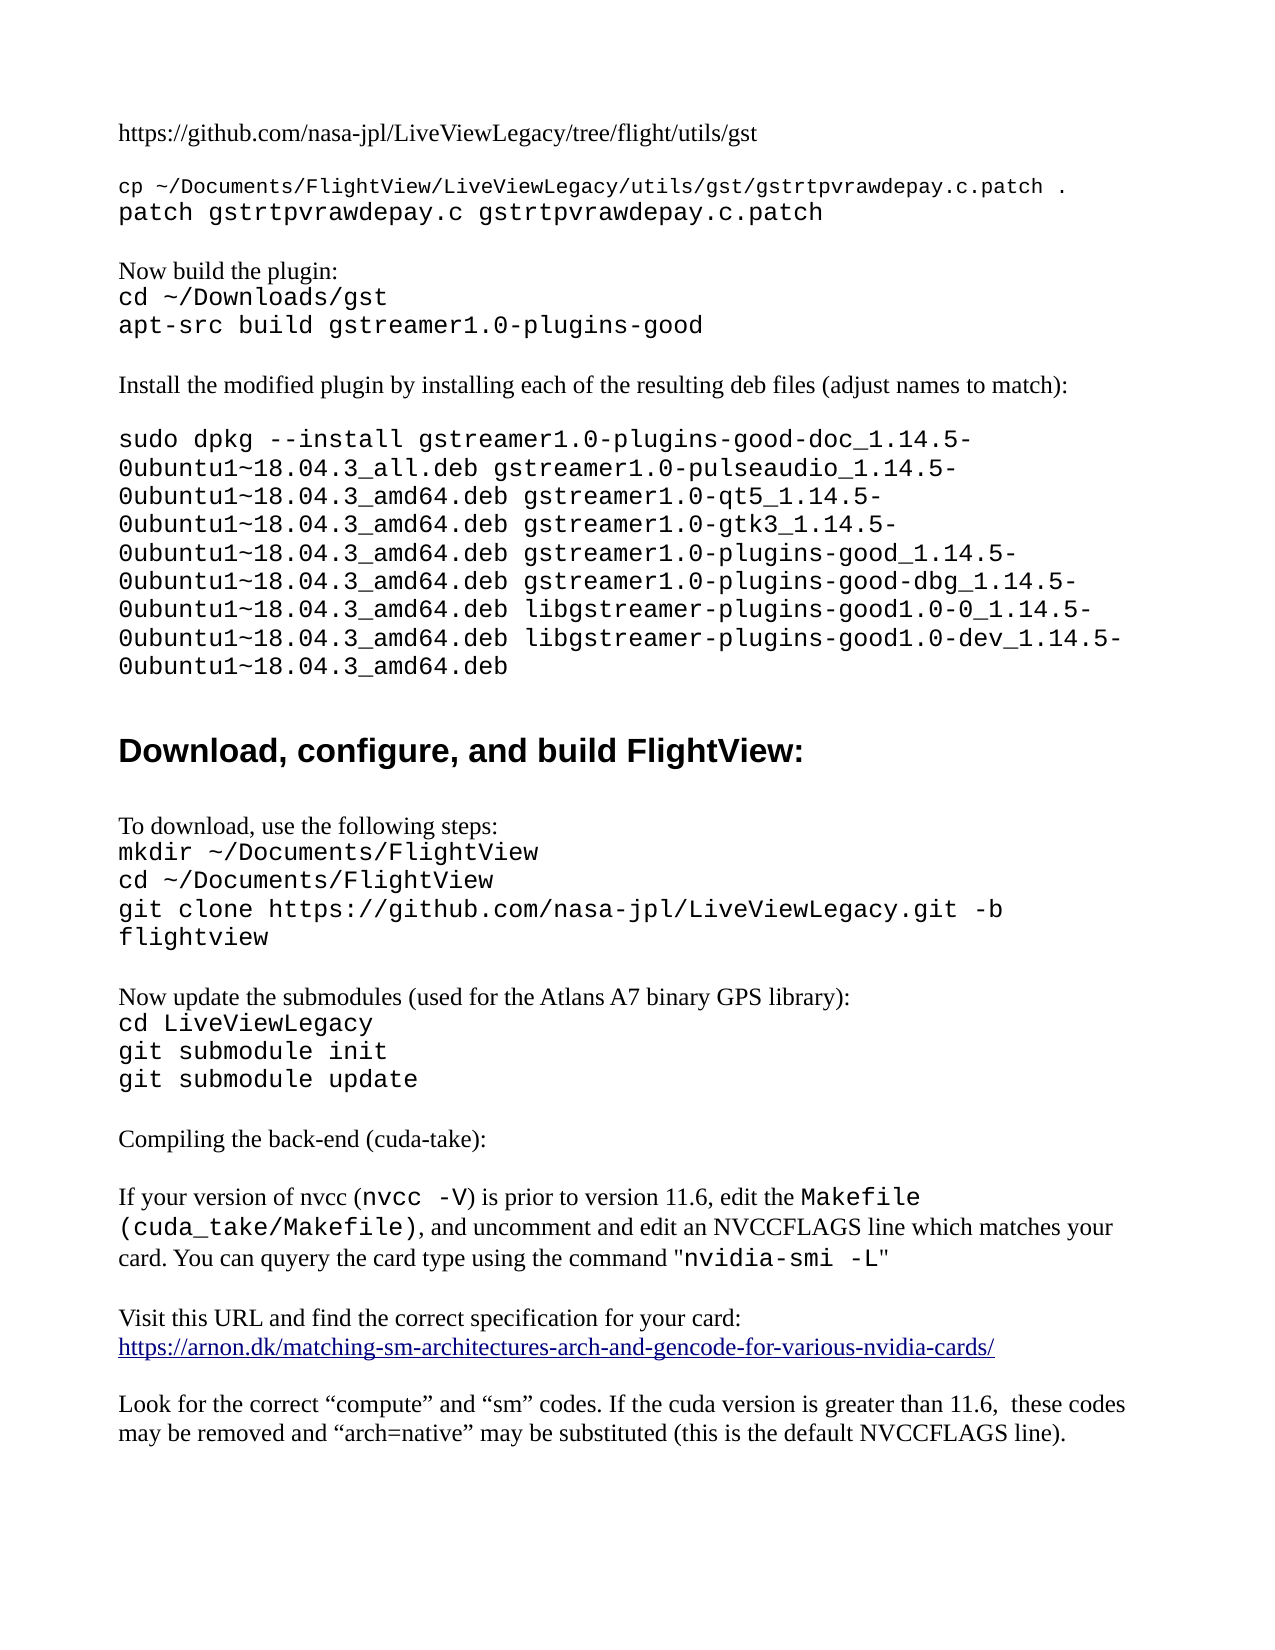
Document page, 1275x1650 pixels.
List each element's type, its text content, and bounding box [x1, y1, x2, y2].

text git clone https://github.com/nasa-jpl/LiveViewLegacy.git -b flightview [118, 896, 1157, 953]
text Look for the correct “compute” and “sm” codes. If the cuda version is greater than 11.6, these codes may be removed and “arch=native” may be substituted (this is the default NVCCFLAGS line). [118, 1389, 1157, 1447]
text patch gstrtpvrawdepay.c gstrtpvrawdepay.c.patch [118, 199, 1157, 228]
text Compiling the back-end (cuda-take): [118, 1124, 1157, 1153]
text apt-src build gstreamer1.0-plugins-good [118, 313, 1157, 341]
text Visit this URL and find the correct specification for your card: [118, 1303, 1157, 1332]
text cp ~/Documents/FlightView/LiveViewLegacy/utils/gst/gstrtpvrawdepay.c.patch . [118, 176, 1157, 199]
text cd LiveViewLegacy [118, 1010, 1157, 1039]
text cd ~/Documents/FlightView [118, 868, 1157, 896]
text Now build the plugin: [118, 256, 1157, 285]
text Install the modified plugin by installing each of the resulting deb files (adjust names to match): [118, 370, 1157, 398]
text To download, use the following steps: [118, 811, 1157, 839]
text mkdir ~/Documents/FlightView [118, 839, 1157, 868]
text git submodule init [118, 1039, 1157, 1067]
text https://arnon.dk/matching-sm-architectures-arch-and-gencode-for-various-nvidia-cards/ [118, 1332, 1157, 1360]
text sudo dpkg --install gstreamer1.0-plugins-good-doc_1.14.5-0ubuntu1~18.04.3_all.deb gstreamer1.0-pulseaudio_1.14.5-0ubuntu1~18.04.3_amd64.deb gstreamer1.0-qt5_1.14.5-0ubuntu1~18.04.3_amd64.deb gstreamer1.0-gtk3_1.14.5-0ubuntu1~18.04.3_amd64.deb gstreamer1.0-plugins-good_1.14.5-0ubuntu1~18.04.3_amd64.deb gstreamer1.0-plugins-good-dbg_1.14.5-0ubuntu1~18.04.3_amd64.deb libgstreamer-plugins-good1.0-0_1.14.5-0ubuntu1~18.04.3_amd64.deb libgstreamer-plugins-good1.0-dev_1.14.5-0ubuntu1~18.04.3_amd64.deb [118, 427, 1157, 682]
text Now update the submodules (used for the Atlans A7 binary GPS library): [118, 982, 1157, 1010]
text git submodule update [118, 1067, 1157, 1095]
text cd ~/Downloads/gst [118, 285, 1157, 313]
subtitle Download, configure, and build FlightView: [118, 731, 1157, 769]
text If your version of nvcc (nvcc -V) is prior to version 11.6, edit the Makefile (cuda_take/Makefile), and uncomment and edit an NVCCFLAGS line which matches your card. You can quyery the card type using the command "nvidia-smi -L" [118, 1182, 1157, 1274]
text https://github.com/nasa-jpl/LiveViewLegacy/tree/flight/utils/gst [118, 118, 1157, 147]
